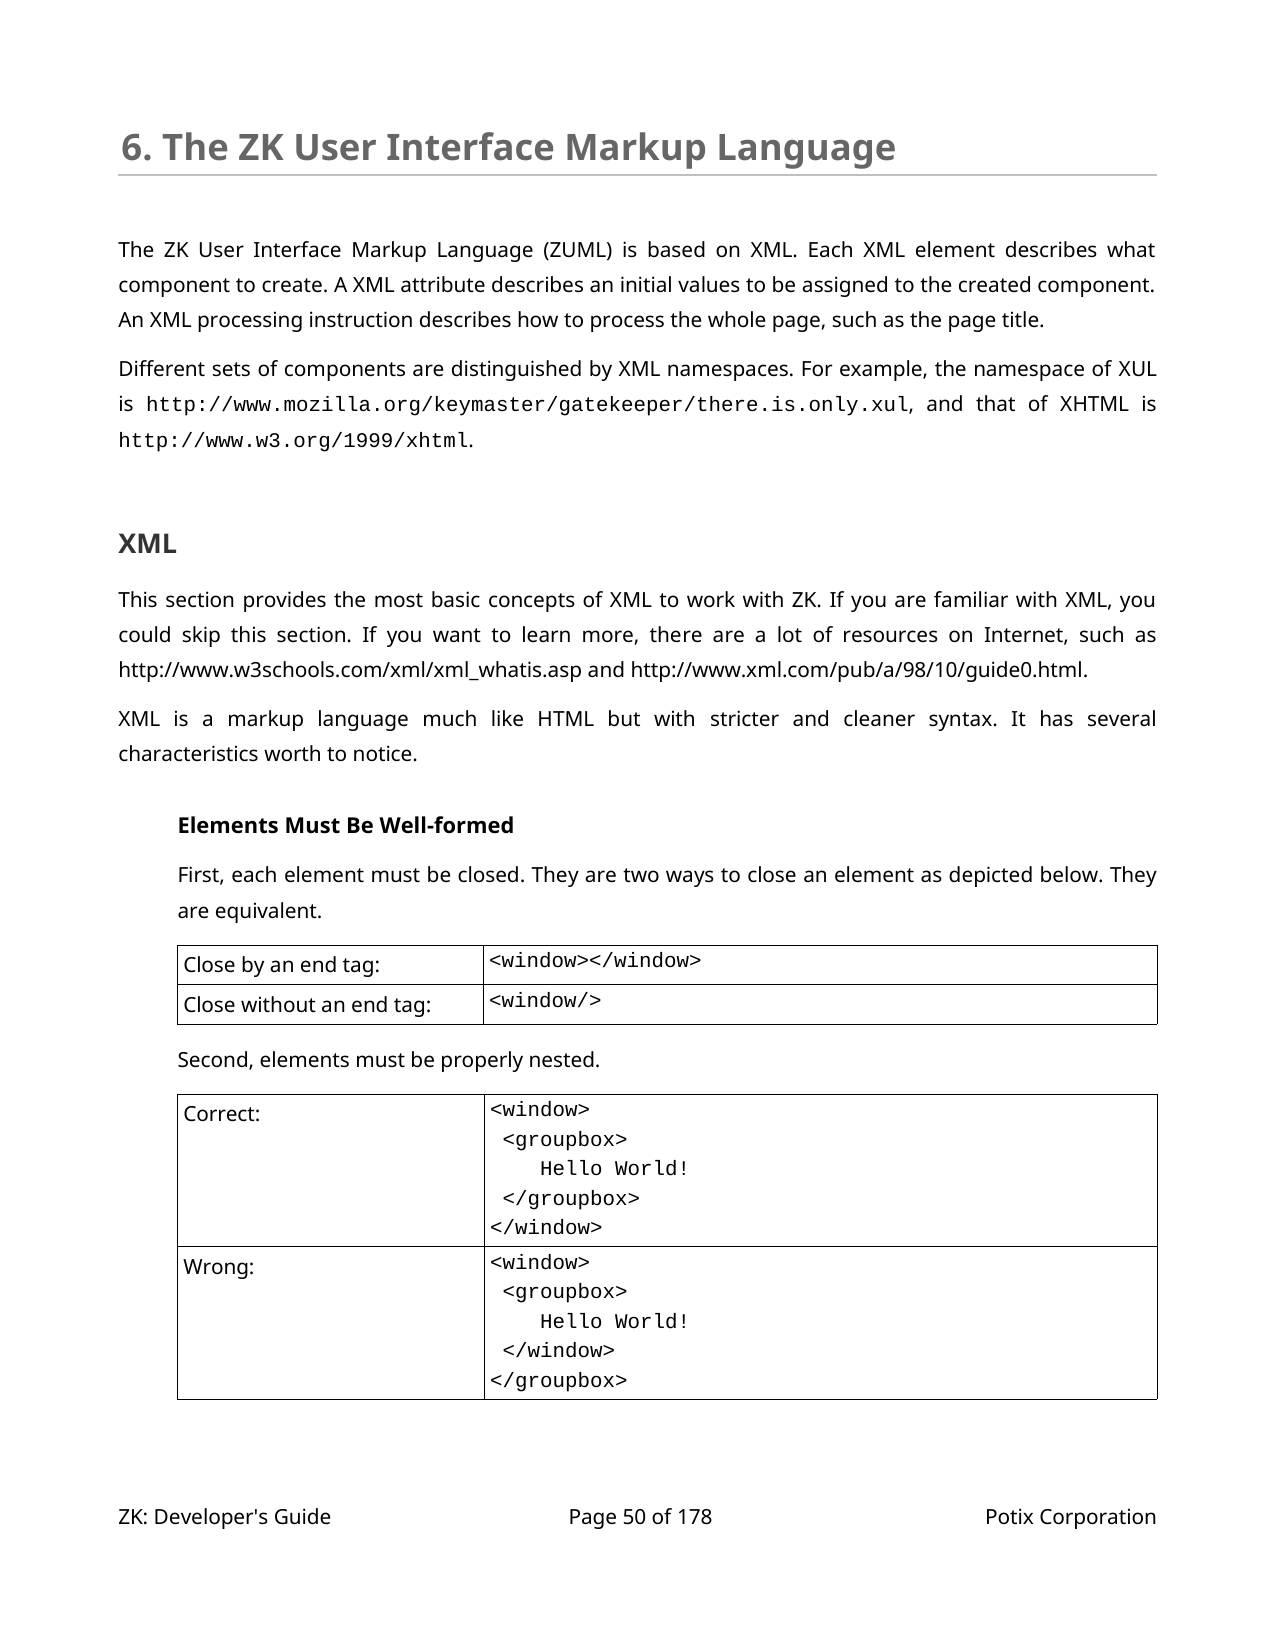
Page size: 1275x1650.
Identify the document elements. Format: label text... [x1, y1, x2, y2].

text This section provides the most basic concepts of XML to work with ZK. If you are familiar with XML, you could skip this section. If you want to learn more, there are a lot of resources on Internet, such as http://www.w3schools.com/xml/xml_whatis.asp and http://www.xml.com/pub/a/98/10/guide0.html. [118, 585, 1157, 683]
text XML is a markup language much like HTML but with stricter and cleaner syntax. It has several characteristics worth to notice. [118, 704, 1157, 767]
table_cell Close without an end tag: [178, 985, 483, 1024]
table_cell <window> <groupbox> Hello World! </window> </groupbox> [485, 1247, 1157, 1399]
table_cell Wrong: [178, 1247, 484, 1399]
text First, each element must be closed. They are two ways to close an element as depicted below. They are equivalent. [177, 861, 1157, 924]
table_header <window></window> [484, 946, 1157, 984]
table_header Close by an end tag: [178, 946, 483, 984]
table_header <window> <groupbox> Hello World! </groupbox> </window> [485, 1095, 1157, 1246]
table_cell <window/> [484, 985, 1157, 1024]
subtitle 6. The ZK User Interface Markup Language [118, 118, 1157, 174]
subtitle XML [118, 524, 1157, 561]
table_header Correct: [178, 1095, 484, 1246]
text Different sets of components are distinguished by XML namespaces. For example, the namespace of XUL is http://www.mozilla.org/keymaster/gatekeeper/there.is.only.xul, and that of XHTML is http://www.w3.org/1999/xhtml. [118, 354, 1157, 453]
text Second, elements must be properly nested. [177, 1045, 1157, 1073]
subtitle Elements Must Be Well-formed [177, 810, 1157, 840]
text The ZK User Interface Markup Language (ZUML) is based on XML. Each XML element describes what component to create. A XML attribute describes an initial values to be assigned to the created component. An XML processing instruction describes how to process the whole page, such as the page title. [118, 235, 1157, 333]
